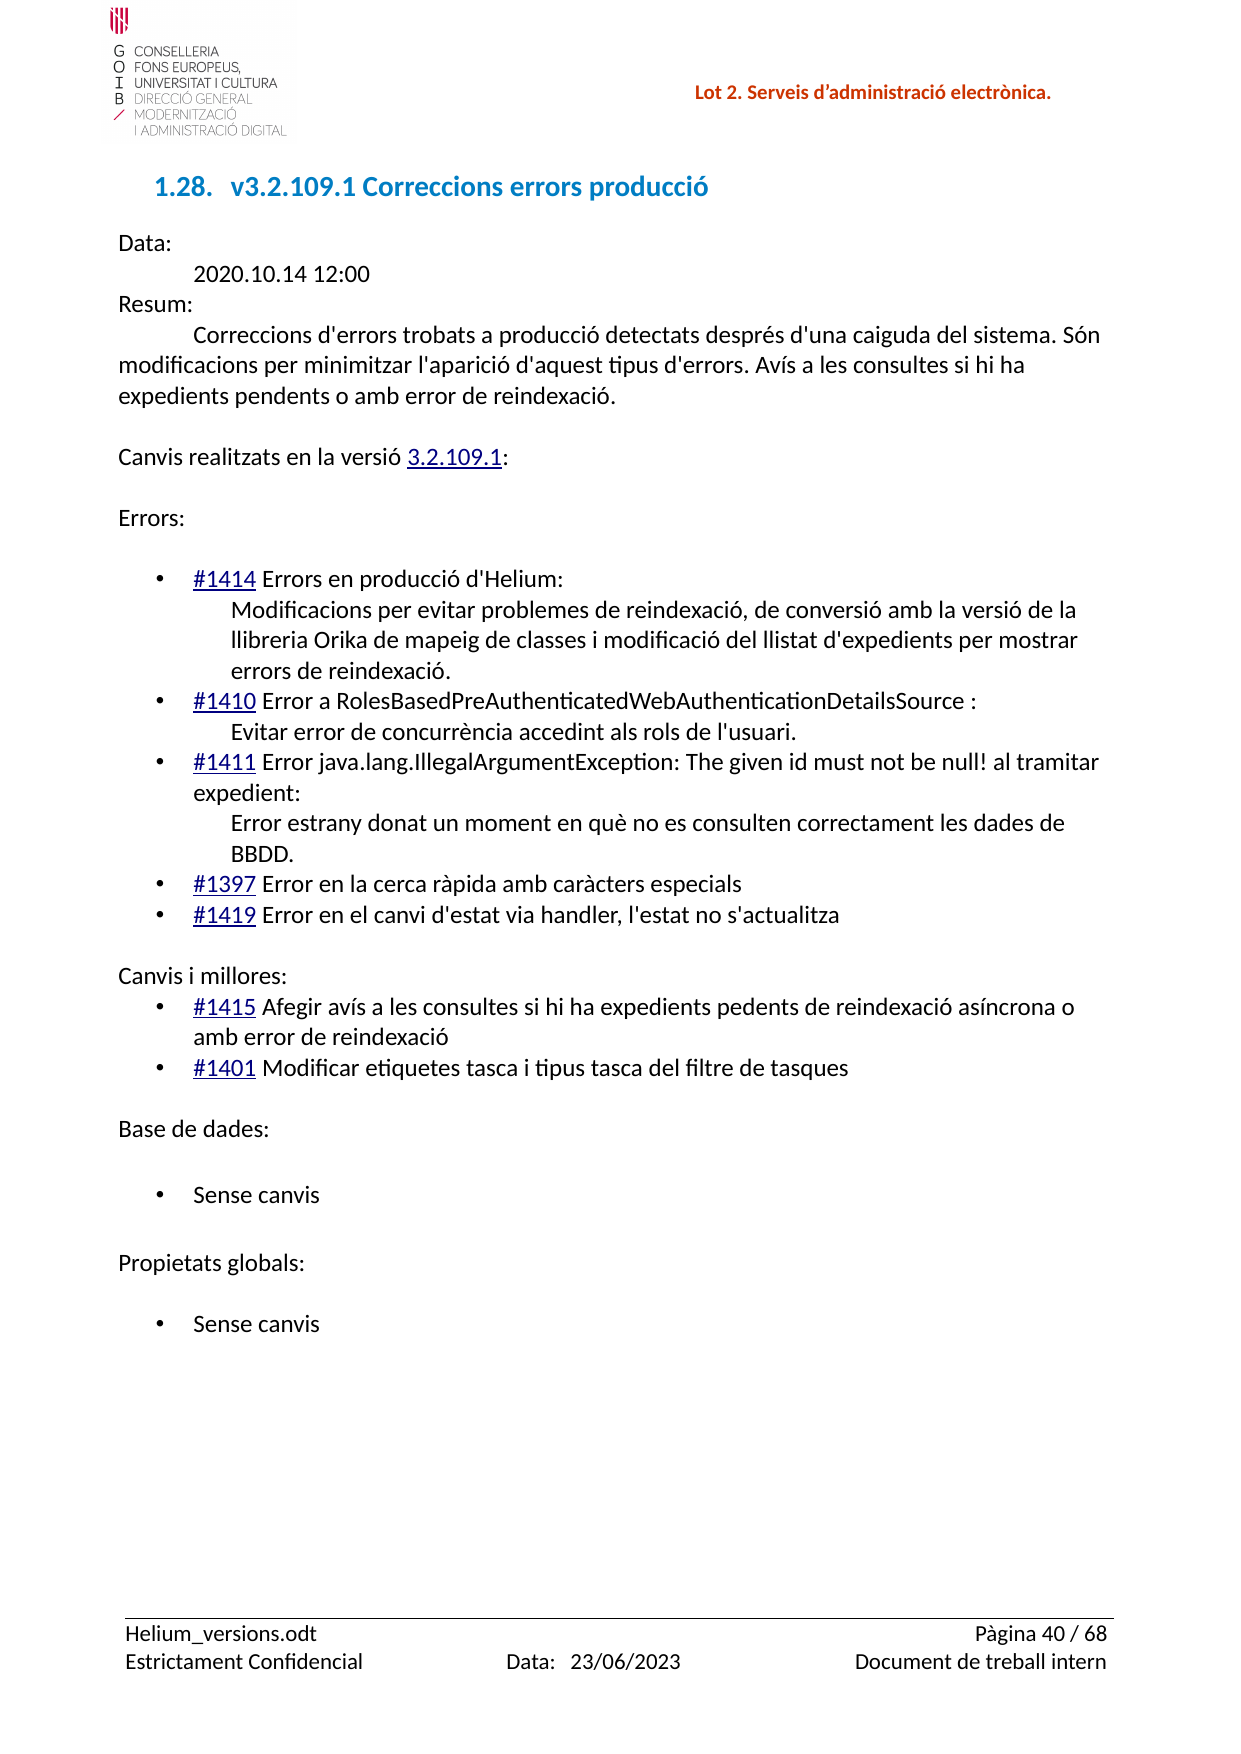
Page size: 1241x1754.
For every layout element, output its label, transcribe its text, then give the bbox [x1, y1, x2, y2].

list #1419 Error en el canvi d'estat via handler, l'estat no s'actualitza [156, 899, 1122, 929]
text Base de dades: [118, 1113, 1122, 1143]
list #1411 Error java.lang.IllegalArgumentException: The given id must not be null! al tramitar expedient: [156, 746, 1122, 807]
text Propietats globals: [118, 1247, 1122, 1277]
list #1401 Modificar etiquetes tasca i tipus tasca del filtre de tasques [156, 1052, 1122, 1082]
list Evitar error de concurrència accedint als rols de l'usuari. [193, 716, 1122, 746]
list #1415 Afegir avís a les consultes si hi ha expedients pedents de reindexació asíncrona o amb error de reindexació [156, 991, 1122, 1052]
list Modificacions per evitar problemes de reindexació, de conversió amb la versió de la llibreria Orika de mapeig de classes i modificació del llistat d'expedients per mostrar errors de reindexació. [193, 594, 1122, 685]
list Sense canvis [156, 1308, 1122, 1338]
list #1397 Error en la cerca ràpida amb caràcters especials [156, 868, 1122, 899]
text Resum: [118, 289, 1122, 319]
text Errors: [118, 502, 1122, 533]
text Canvis realitzats en la versió 3.2.109.1: [118, 441, 1122, 472]
text 2020.10.14 12:00 [118, 258, 1122, 289]
list #1414 Errors en producció d'Helium: [156, 563, 1122, 594]
text Data: [118, 228, 1122, 258]
text Correccions d'errors trobats a producció detectats després d'una caiguda del sistema. Són modificacions per minimitzar l'aparició d'aquest tipus d'errors. Avís a les consultes si hi ha expedients pendents o amb error de reindexació. [118, 319, 1122, 411]
subtitle v3.2.109.1 Correccions errors producció [153, 168, 1122, 204]
text Canvis i millores: [118, 960, 1122, 991]
list #1410 Error a RolesBasedPreAuthenticatedWebAuthenticationDetailsSource : [156, 685, 1122, 716]
list Error estrany donat un moment en què no es consulten correctament les dades de BBDD. [193, 807, 1122, 868]
list Sense canvis [156, 1180, 1122, 1210]
picture [100, 0, 297, 144]
